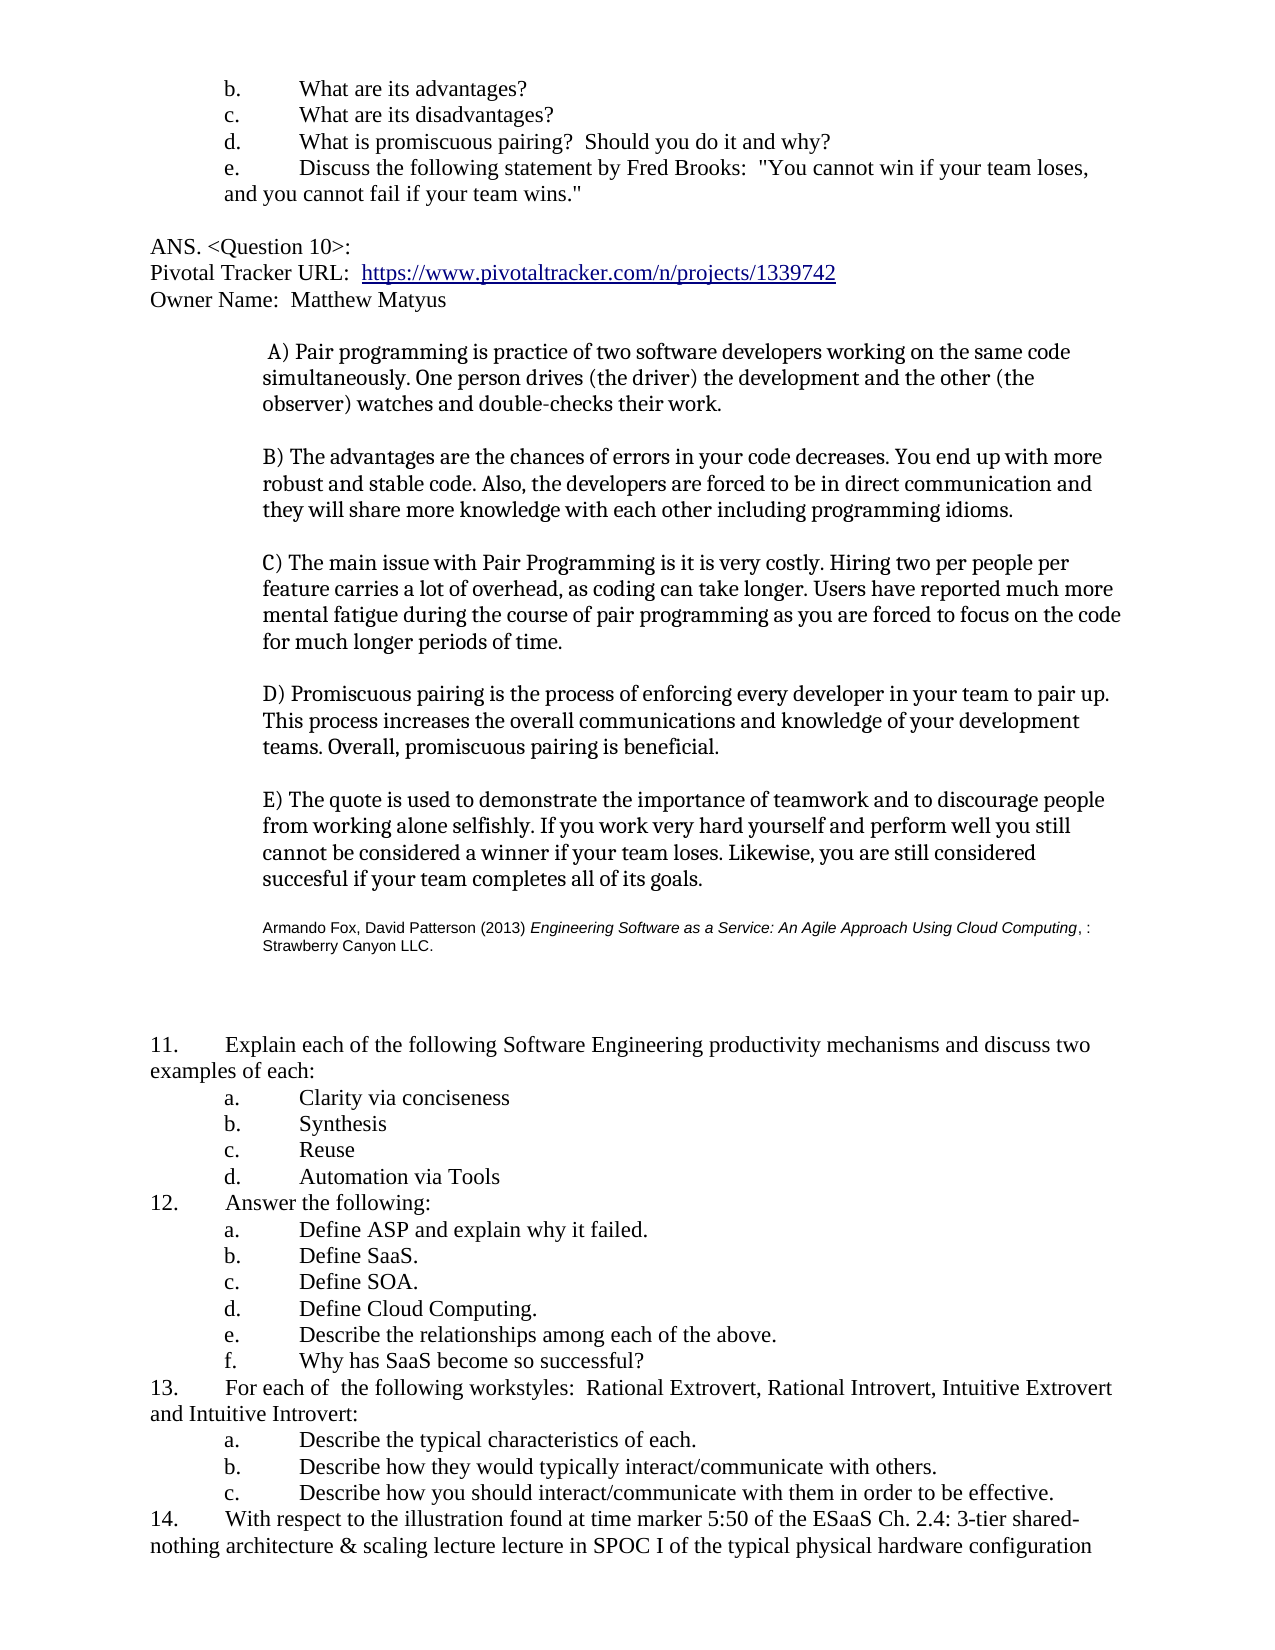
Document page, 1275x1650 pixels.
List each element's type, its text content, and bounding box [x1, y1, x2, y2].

text b. Synthesis [224, 1110, 1125, 1137]
text e. Describe the relationships among each of the above. [224, 1321, 1125, 1347]
text b. Describe how they would typically interact/communicate with others. [224, 1453, 1125, 1479]
text 12. Answer the following: [150, 1189, 1125, 1216]
text Pivotal Tracker URL: https://www.pivotaltracker.com/n/projects/1339742 [150, 259, 1125, 286]
text e. Discuss the following statement by Fred Brooks: "You cannot win if your team loses, and you cannot fail if your team wins." [224, 154, 1125, 207]
text B) The advantages are the chances of errors in your code decreases. You end up with more robust and stable code. Also, the developers are forced to be in direct communication and they will share more knowledge with each other including programming idioms. [262, 444, 1125, 523]
text A) Pair programming is practice of two software developers working on the same code simultaneously. One person drives (the driver) the development and the other (the observer) watches and double-checks their work. [262, 338, 1125, 418]
text E) The quote is used to demonstrate the importance of teamwork and to discourage people from working alone selfishly. If you work very hard yourself and perform well you still cannot be considered a winner if your team loses. Likewise, you are still considered succesful if your team completes all of its goals. [262, 787, 1125, 892]
text a. Describe the typical characteristics of each. [224, 1426, 1125, 1453]
text d. Define Cloud Computing. [224, 1295, 1125, 1321]
text b. Define SaaS. [224, 1242, 1125, 1268]
text D) Promiscuous pairing is the process of enforcing every developer in your team to pair up. This process increases the overall communications and knowledge of your development teams. Overall, promiscuous pairing is beneficial. [262, 681, 1125, 760]
text c. Describe how you should interact/communicate with them in order to be effective. [224, 1479, 1125, 1506]
text c. Reuse [224, 1137, 1125, 1163]
text b. What are its advantages? [224, 75, 1125, 101]
text ANS. <Question 10>: [150, 233, 1125, 259]
text 14. With respect to the illustration found at time marker 5:50 of the ESaaS Ch. 2.4: 3-tier shared-nothing architecture & scaling lecture lecture in SPOC I of the typical physical hardware configuration [150, 1506, 1125, 1558]
text 13. For each of the following workstyles: Rational Extrovert, Rational Introvert, Intuitive Extrovert and Intuitive Introvert: [150, 1374, 1125, 1426]
text f. Why has SaaS become so successful? [224, 1347, 1125, 1374]
text a. Define ASP and explain why it failed. [224, 1216, 1125, 1242]
text Owner Name: Matthew Matyus [150, 286, 1125, 312]
text a. Clarity via conciseness [224, 1084, 1125, 1110]
text c. Define SOA. [224, 1268, 1125, 1295]
text 11. Explain each of the following Software Engineering productivity mechanisms and discuss two examples of each: [150, 1031, 1125, 1084]
text Armando Fox, David Patterson (2013) Engineering Software as a Service: An Agile Approach Using Cloud Computing, : Strawberry Canyon LLC. [262, 918, 1125, 954]
text d. Automation via Tools [224, 1163, 1125, 1189]
text c. What are its disadvantages? [224, 101, 1125, 128]
text d. What is promiscuous pairing? Should you do it and why? [224, 128, 1125, 154]
text C) The main issue with Pair Programming is it is very costly. Hiring two per people per feature carries a lot of overhead, as coding can take longer. Users have reported much more mental fatigue during the course of pair programming as you are forced to focus on the code for much longer periods of time. [262, 549, 1125, 655]
